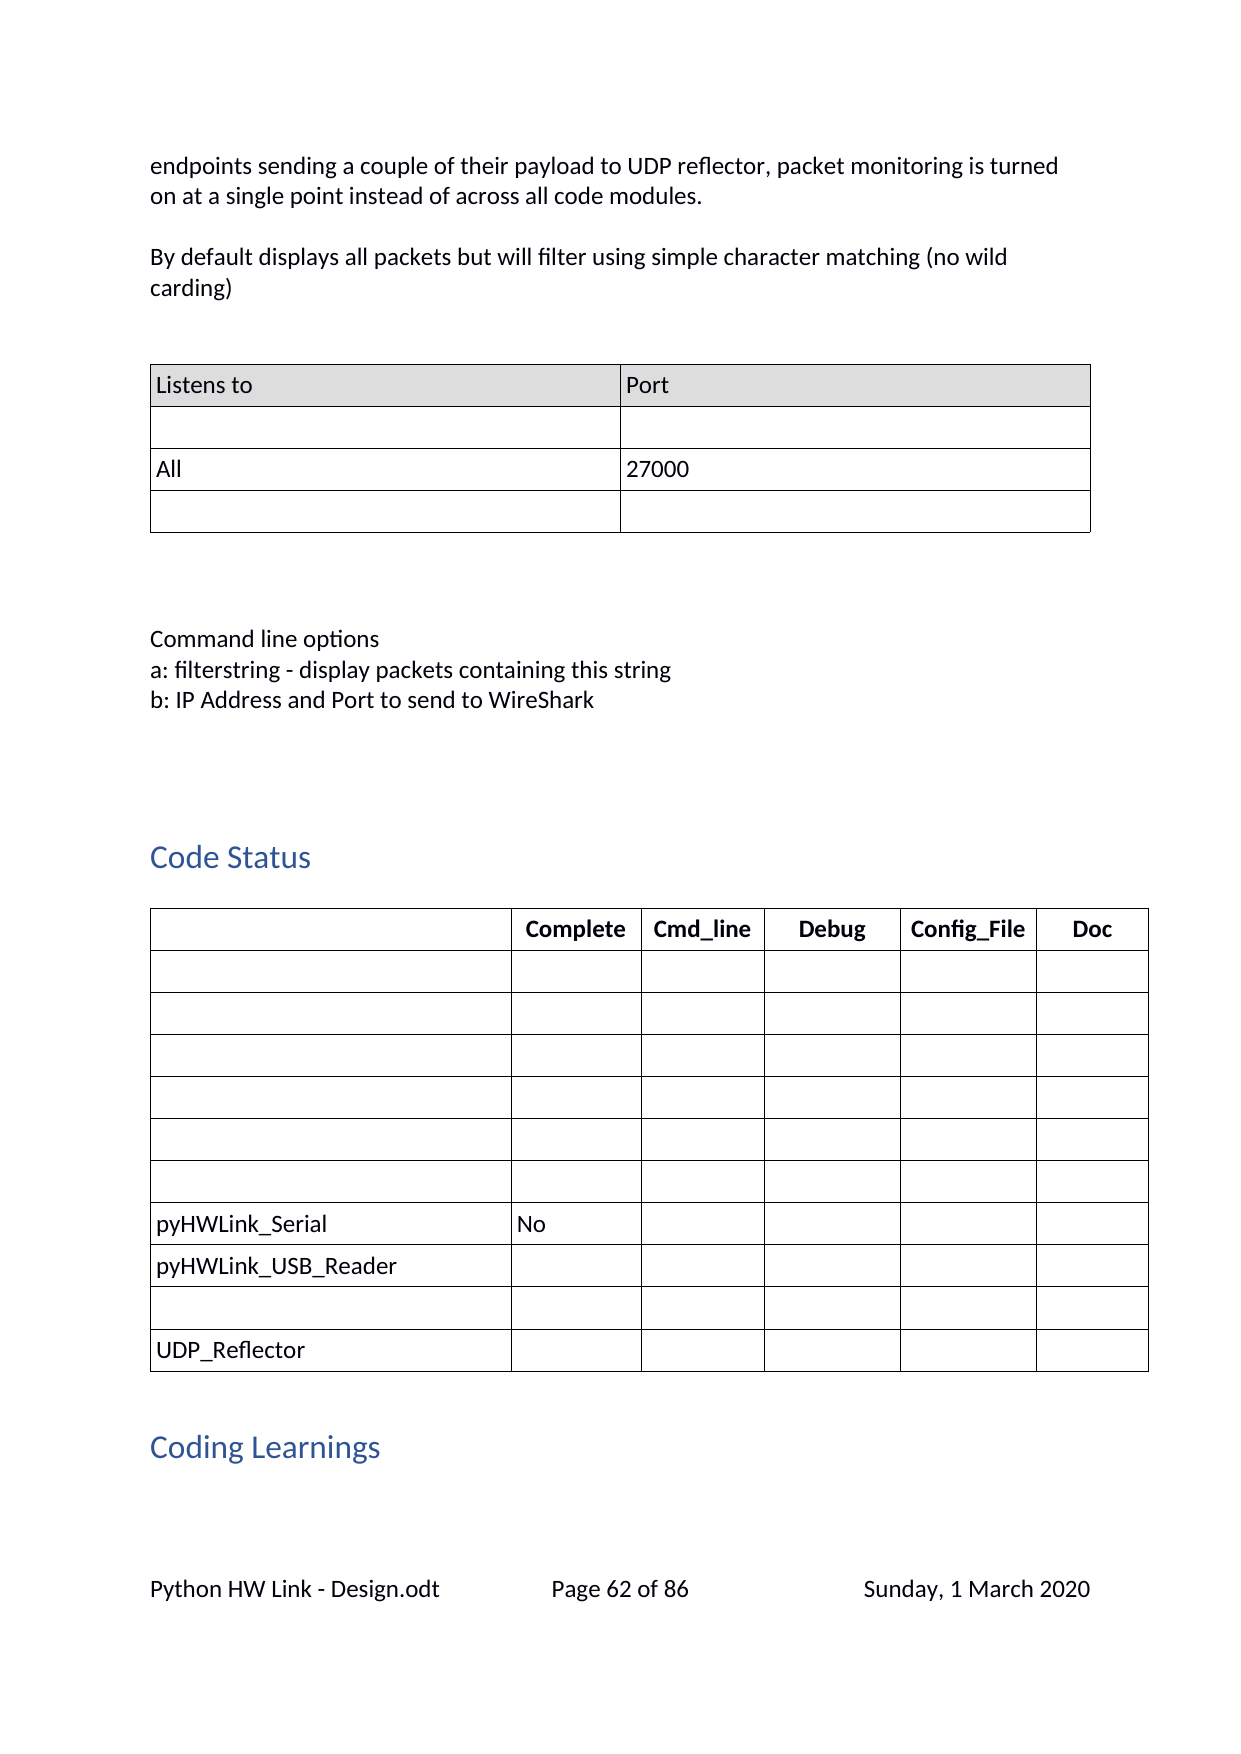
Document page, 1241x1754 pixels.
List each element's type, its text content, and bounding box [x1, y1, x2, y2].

table_cell [1037, 1077, 1148, 1118]
table_cell [621, 491, 1090, 532]
table_cell [151, 1287, 511, 1328]
table_cell [765, 1287, 900, 1328]
table_cell [901, 1077, 1036, 1118]
subtitle Coding Learnings [150, 1426, 1090, 1467]
table_cell [151, 1161, 511, 1202]
table_cell [151, 951, 511, 992]
table_cell [642, 1203, 764, 1244]
table_cell [642, 1161, 764, 1202]
table_header Debug [765, 909, 900, 950]
table_cell [901, 993, 1036, 1034]
text Command line options [150, 624, 1090, 654]
table_cell [765, 1203, 900, 1244]
table_cell [512, 1330, 641, 1371]
table_cell [512, 1245, 641, 1286]
table_cell [642, 1119, 764, 1160]
table_cell UDP_Reflector [151, 1330, 511, 1371]
table_cell [642, 1245, 764, 1286]
table_cell [901, 1119, 1036, 1160]
table_header Listens to [151, 365, 620, 406]
text By default displays all packets but will filter using simple character matching (no wild carding) [150, 242, 1090, 303]
table_cell [1037, 951, 1148, 992]
table_cell [512, 1287, 641, 1328]
table_cell [512, 993, 641, 1034]
table_cell [901, 1035, 1036, 1076]
table_cell [512, 1077, 641, 1118]
table_cell [512, 1161, 641, 1202]
table_cell [151, 993, 511, 1034]
table_cell [901, 1203, 1036, 1244]
text endpoints sending a couple of their payload to UDP reflector, packet monitoring is turned on at a single point instead of across all code modules. [150, 150, 1090, 211]
table_cell [512, 951, 641, 992]
table_header Doc [1037, 909, 1148, 950]
table_header Complete [512, 909, 641, 950]
table_header Cmd_line [642, 909, 764, 950]
table_cell [765, 1161, 900, 1202]
table_cell No [512, 1203, 641, 1244]
subtitle Code Status [150, 836, 1090, 877]
table_cell [512, 1035, 641, 1076]
table_cell [151, 407, 620, 448]
table_cell [1037, 1035, 1148, 1076]
table_cell [642, 1077, 764, 1118]
table_cell [765, 1245, 900, 1286]
table_cell [901, 1287, 1036, 1328]
table_cell [512, 1119, 641, 1160]
text a: filterstring - display packets containing this string [150, 654, 1090, 685]
table_cell pyHWLink_Serial [151, 1203, 511, 1244]
table_cell 27000 [621, 449, 1090, 490]
table_cell [901, 1161, 1036, 1202]
table_cell [765, 951, 900, 992]
table_cell [151, 491, 620, 532]
table_cell [151, 1077, 511, 1118]
table_cell [151, 1119, 511, 1160]
table_cell [1037, 1245, 1148, 1286]
table_cell [1037, 1330, 1148, 1371]
table_cell [642, 1287, 764, 1328]
text b: IP Address and Port to send to WireShark [150, 685, 1090, 715]
table_cell [621, 407, 1090, 448]
table_cell All [151, 449, 620, 490]
table_cell [642, 993, 764, 1034]
table_cell pyHWLink_USB_Reader [151, 1245, 511, 1286]
table_cell [1037, 1119, 1148, 1160]
table_cell [151, 1035, 511, 1076]
table_cell [765, 1077, 900, 1118]
table_cell [765, 1119, 900, 1160]
table_cell [901, 1245, 1036, 1286]
table_cell [642, 1035, 764, 1076]
table_cell [1037, 1203, 1148, 1244]
table_cell [1037, 1287, 1148, 1328]
table_cell [765, 1035, 900, 1076]
table_cell [901, 951, 1036, 992]
table_cell [765, 1330, 900, 1371]
table_cell [765, 993, 900, 1034]
table_cell [1037, 993, 1148, 1034]
table_cell [642, 1330, 764, 1371]
table_header Config_File [901, 909, 1036, 950]
table_cell [642, 951, 764, 992]
table_header [151, 909, 511, 950]
table_cell [901, 1330, 1036, 1371]
table_cell [1037, 1161, 1148, 1202]
table_header Port [621, 365, 1090, 406]
